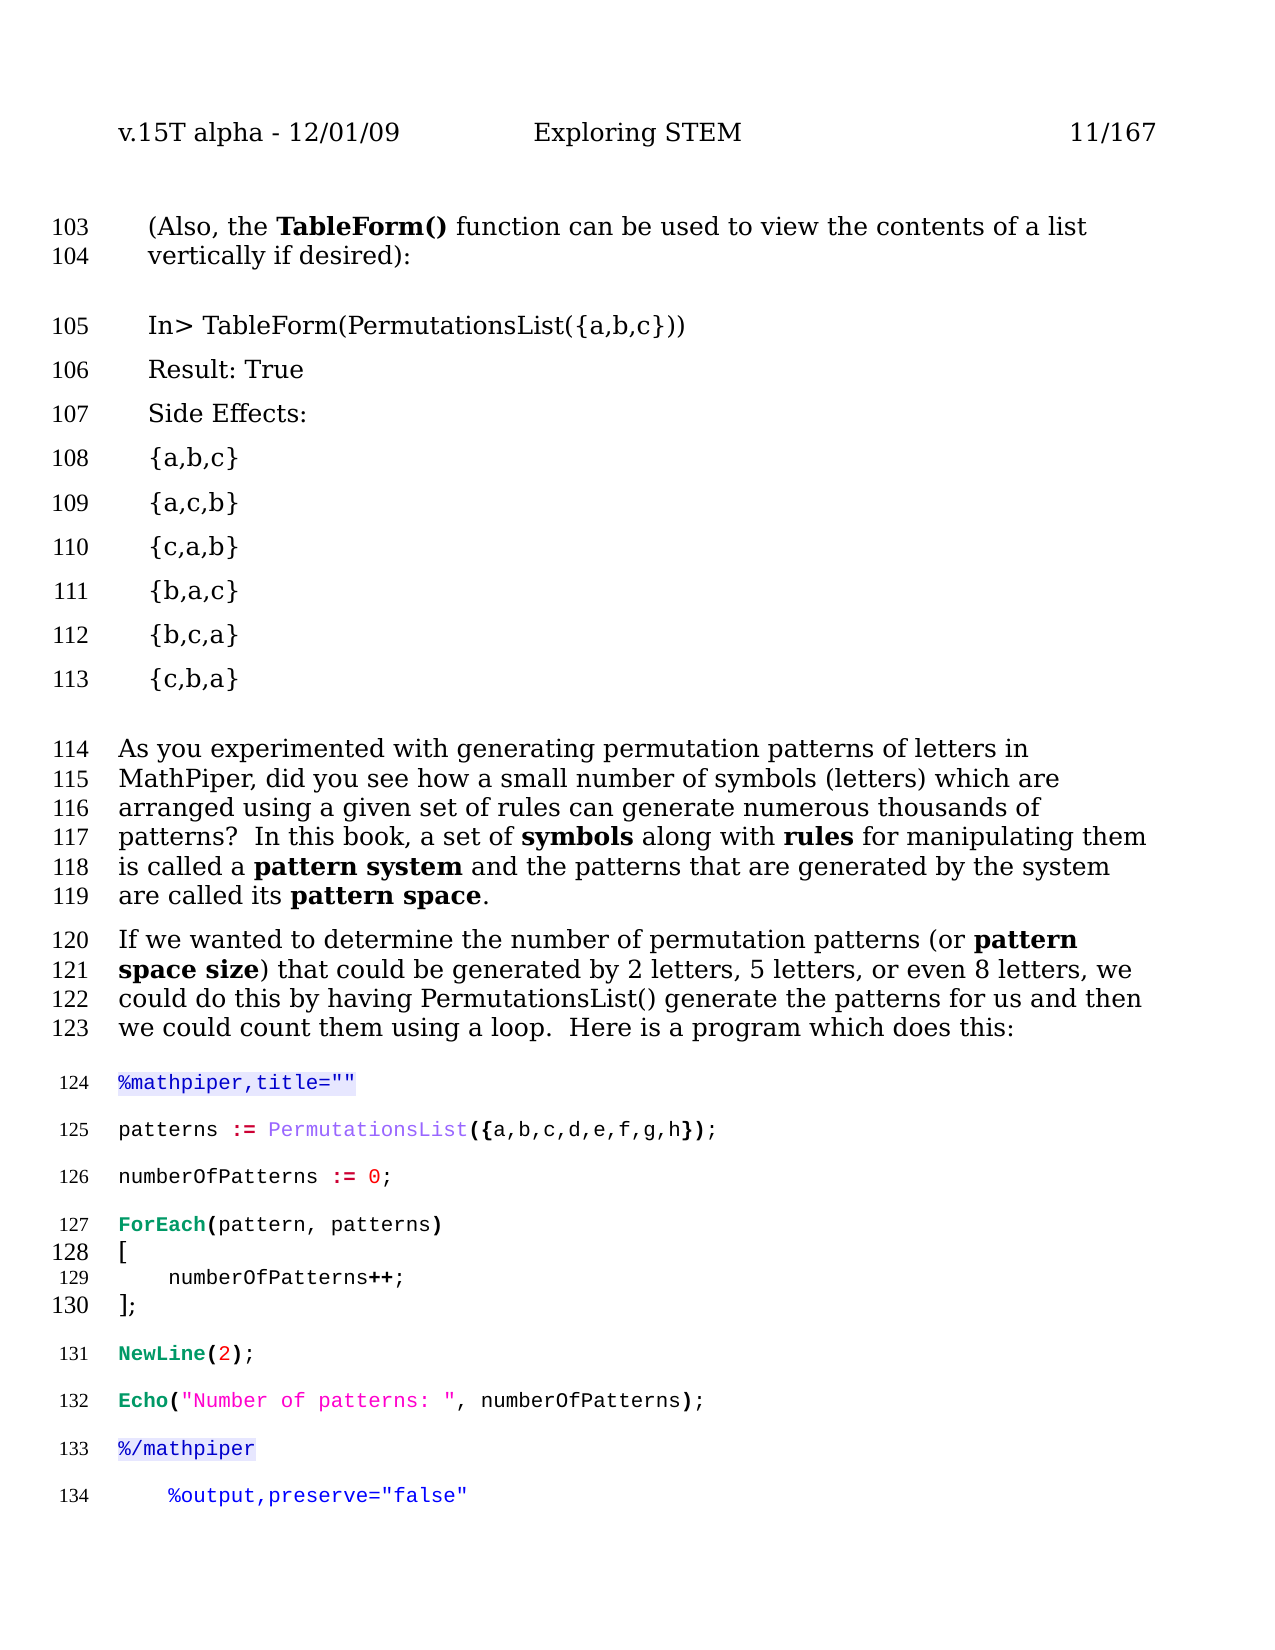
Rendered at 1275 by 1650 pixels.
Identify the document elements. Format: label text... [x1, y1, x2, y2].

text {b,c,a} [148, 620, 1157, 649]
text %mathpiper,title="" [118, 1072, 1157, 1096]
text {c,b,a} [148, 664, 1157, 694]
text numberOfPatterns := 0; [118, 1167, 1157, 1190]
text As you experimented with generating permutation patterns of letters in MathPiper, did you see how a small number of symbols (letters) which are arranged using a given set of rules can generate numerous thousands of patterns? In this book, a set of symbols along with rules for manipulating them is called a pattern system and the patterns that are generated by the system are called its pattern space. [118, 734, 1157, 910]
text {c,a,b} [148, 532, 1157, 561]
text patterns := PermutationsList({a,b,c,d,e,f,g,h}); [118, 1119, 1157, 1143]
text %output,preserve="false" [118, 1485, 1157, 1509]
text numberOfPatterns++; [118, 1267, 1157, 1290]
text Result: True [148, 355, 1157, 384]
text ]; [118, 1290, 1157, 1319]
text ForEach(pattern, patterns) [118, 1214, 1157, 1237]
text Side Effects: [148, 399, 1157, 429]
text (Also, the TableForm() function can be used to view the contents of a list vertically if desired): [148, 212, 1157, 270]
text Echo("Number of patterns: ", numberOfPatterns); [118, 1390, 1157, 1414]
text In> TableForm(PermutationsList({a,b,c})) [148, 311, 1157, 340]
text {a,b,c} [148, 444, 1157, 473]
text {b,a,c} [148, 576, 1157, 605]
text If we wanted to determine the number of permutation patterns (or pattern space size) that could be generated by 2 letters, 5 letters, or even 8 letters, we could do this by having PermutationsList() generate the patterns for us and then we could count them using a loop. Here is a program which does this: [118, 925, 1157, 1042]
text {a,c,b} [148, 488, 1157, 517]
text %/mathpiper [118, 1438, 1157, 1461]
text NewLine(2); [118, 1343, 1157, 1367]
text [ [118, 1237, 1157, 1267]
